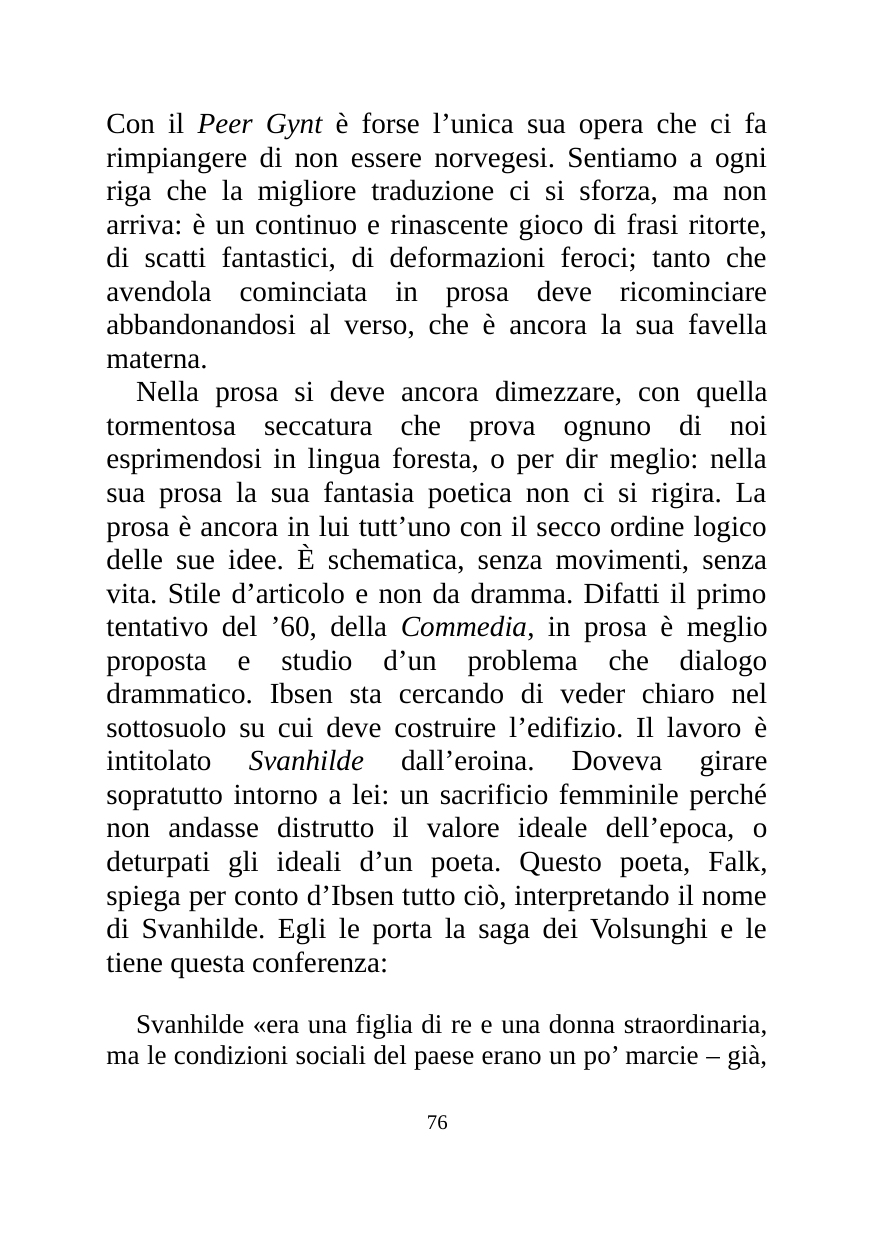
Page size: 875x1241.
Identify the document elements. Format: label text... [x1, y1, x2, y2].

text Con il Peer Gynt è forse l’unica sua opera che ci fa rimpiangere di non essere norvegesi. Sentiamo a ogni riga che la migliore traduzione ci si sforza, ma non arriva: è un continuo e rinascente gioco di frasi ritorte, di scatti fantastici, di deformazioni feroci; tanto che avendola cominciata in prosa deve ricominciare abbandonandosi al verso, che è ancora la sua favella materna. [106, 106, 768, 374]
text Nella prosa si deve ancora dimezzare, con quella tormentosa seccatura che prova ognuno di noi esprimendosi in lingua foresta, o per dir meglio: nella sua prosa la sua fantasia poetica non ci si rigira. La prosa è ancora in lui tutt’uno con il secco ordine logico delle sue idee. È schematica, senza movimenti, senza vita. Stile d’articolo e non da dramma. Difatti il primo tentativo del ’60, della Commedia, in prosa è meglio proposta e studio d’un problema che dialogo drammatico. Ibsen sta cercando di veder chiaro nel sottosuolo su cui deve costruire l’edifizio. Il lavoro è intitolato Svanhilde dall’eroina. Doveva girare sopratutto intorno a lei: un sacrificio femminile perché non andasse distrutto il valore ideale dell’epoca, o deturpati gli ideali d’un poeta. Questo poeta, Falk, spiega per conto d’Ibsen tutto ciò, interpretando il nome di Svanhilde. Egli le porta la saga dei Volsunghi e le tiene questa conferenza: [106, 374, 768, 978]
text Svanhilde «era una figlia di re e una donna straordinaria, ma le condizioni sociali del paese erano un po’ marcie – già, [106, 1008, 768, 1070]
